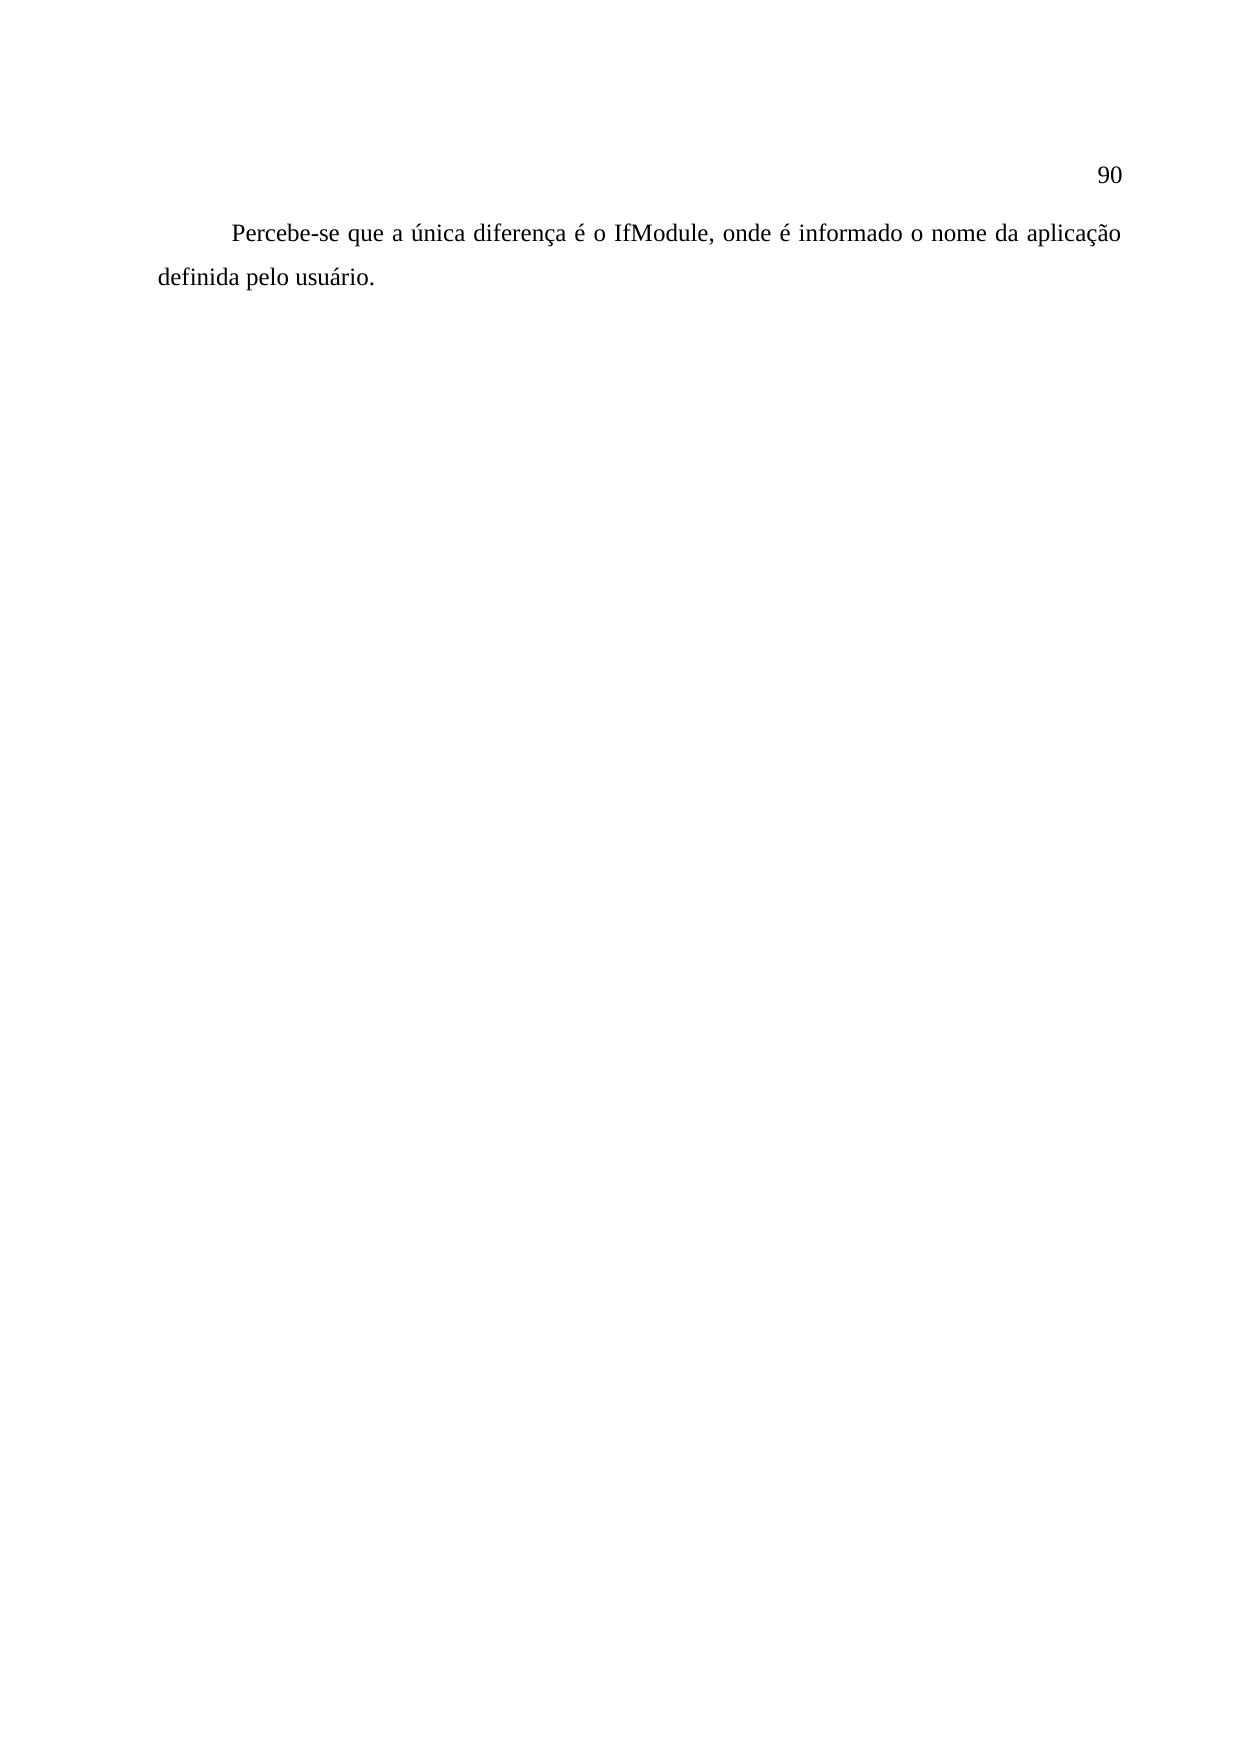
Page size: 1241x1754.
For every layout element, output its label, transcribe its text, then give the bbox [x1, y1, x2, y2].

text Percebe-se que a única diferença é o IfModule, onde é informado o nome da aplicação definida pelo usuário. [158, 218, 1122, 290]
